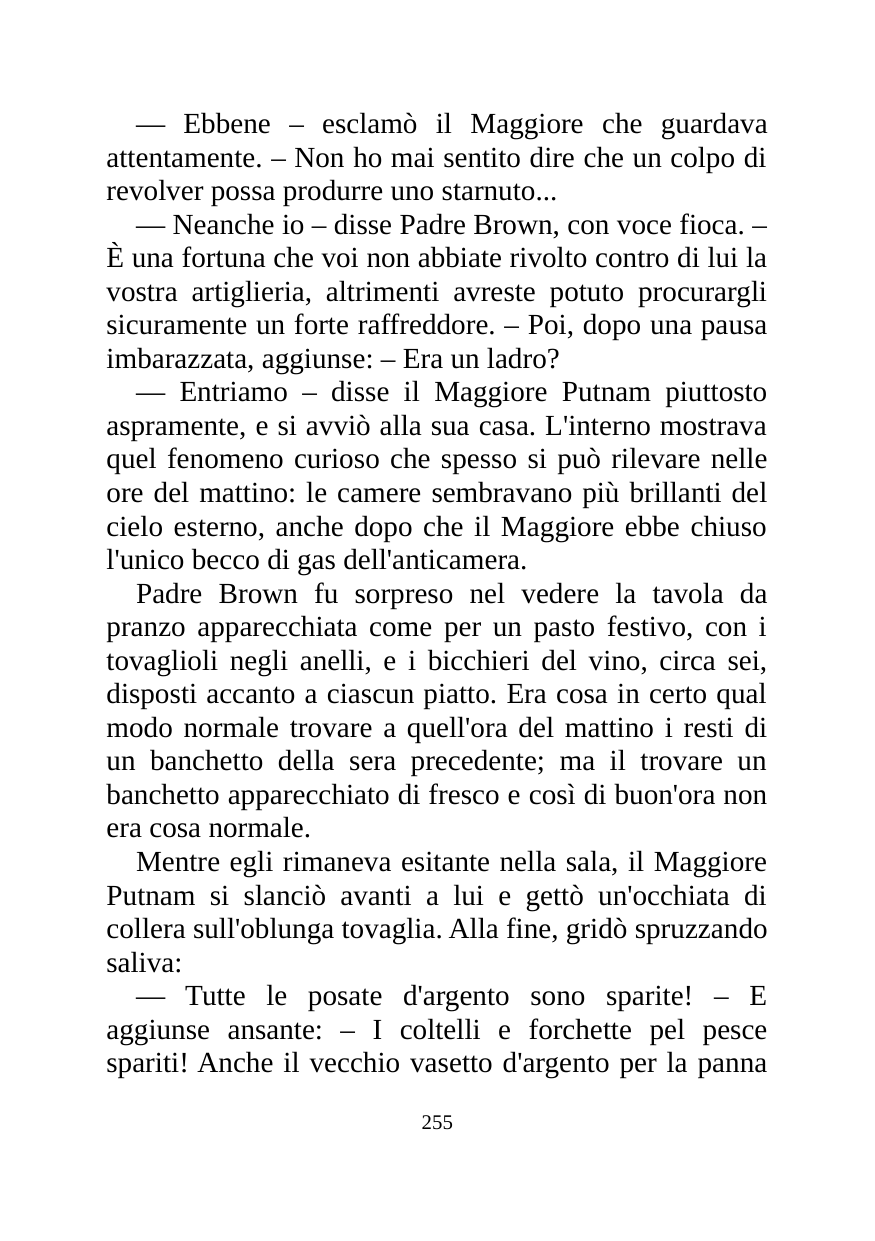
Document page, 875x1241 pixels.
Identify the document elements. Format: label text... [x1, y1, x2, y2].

text Mentre egli rimaneva esitante nella sala, il Maggiore Putnam si slanciò avanti a lui e gettò un'occhiata di collera sull'oblunga tovaglia. Alla fine, gridò spruzzando saliva: [106, 844, 768, 978]
text — Ebbene – esclamò il Maggiore che guardava attentamente. – Non ho mai sentito dire che un colpo di revolver possa produrre uno starnuto... [106, 106, 768, 207]
text — Tutte le posate d'argento sono sparite! – E aggiunse ansante: – I coltelli e forchette pel pesce spariti! Anche il vecchio vasetto d'argento per la panna [106, 978, 768, 1079]
text — Entriamo – disse il Maggiore Putnam piuttosto aspramente, e si avviò alla sua casa. L'interno mostrava quel fenomeno curioso che spesso si può rilevare nelle ore del mattino: le camere sembravano più brillanti del cielo esterno, anche dopo che il Maggiore ebbe chiuso l'unico becco di gas dell'anticamera. [106, 374, 768, 576]
text — Neanche io – disse Padre Brown, con voce fioca. – È una fortuna che voi non abbiate rivolto contro di lui la vostra artiglieria, altrimenti avreste potuto procurargli sicuramente un forte raffreddore. – Poi, dopo una pausa imbarazzata, aggiunse: – Era un ladro? [106, 207, 768, 374]
text Padre Brown fu sorpreso nel vedere la tavola da pranzo apparecchiata come per un pasto festivo, con i tovaglioli negli anelli, e i bicchieri del vino, circa sei, disposti accanto a ciascun piatto. Era cosa in certo qual modo normale trovare a quell'ora del mattino i resti di un banchetto della sera precedente; ma il trovare un banchetto apparecchiato di fresco e così di buon'ora non era cosa normale. [106, 576, 768, 844]
